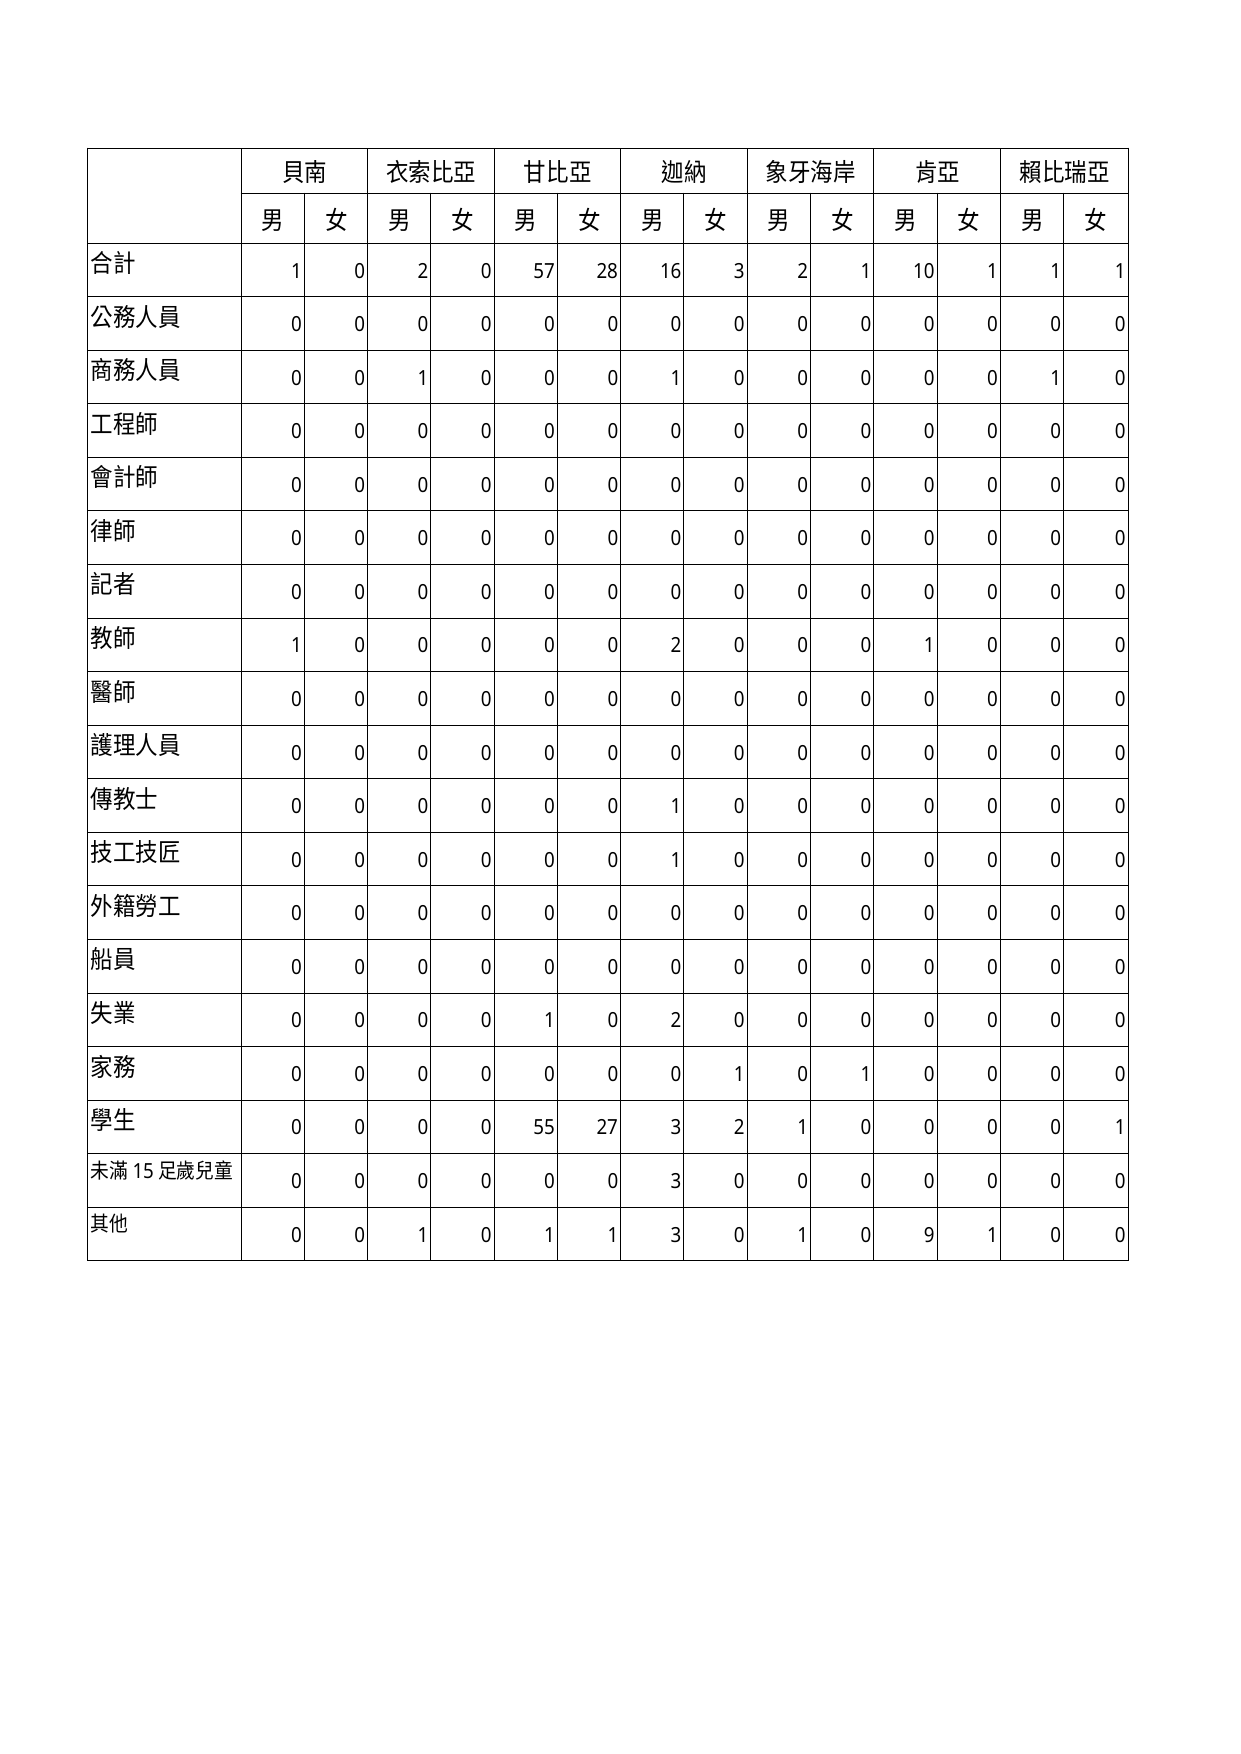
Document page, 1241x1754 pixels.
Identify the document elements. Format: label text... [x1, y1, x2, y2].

table_cell 失業 [88, 994, 241, 1046]
table_cell 0 [431, 1101, 494, 1153]
table_cell 0 [558, 833, 620, 885]
table_cell 0 [1064, 1047, 1128, 1099]
table_cell 0 [305, 1154, 367, 1207]
table_cell 2 [748, 244, 810, 296]
table_cell 0 [558, 619, 620, 671]
table_cell 0 [431, 458, 494, 510]
table_cell 0 [938, 511, 1000, 564]
table_cell 0 [305, 994, 367, 1046]
table_cell 3 [621, 1154, 683, 1207]
table_cell 0 [368, 458, 430, 510]
table_cell 0 [1001, 511, 1063, 564]
table_cell 0 [1064, 458, 1128, 510]
table_cell 0 [1064, 404, 1128, 457]
table_cell 0 [938, 565, 1000, 617]
table_cell 0 [431, 1208, 494, 1260]
table_cell 0 [368, 404, 430, 457]
table_cell 0 [305, 940, 367, 992]
table_cell 0 [874, 672, 937, 724]
table_cell 0 [242, 994, 304, 1046]
table_cell 0 [748, 404, 810, 457]
table_cell 0 [558, 994, 620, 1046]
table_cell 0 [242, 1101, 304, 1153]
table_cell 男 [495, 194, 557, 243]
table_cell 0 [1064, 511, 1128, 564]
table_cell 0 [748, 1154, 810, 1207]
table_cell 0 [1064, 726, 1128, 778]
table_cell 0 [305, 619, 367, 671]
table_cell 0 [305, 672, 367, 724]
table_cell 0 [684, 511, 747, 564]
table_cell 0 [1001, 619, 1063, 671]
table_cell 0 [938, 940, 1000, 992]
table_cell 0 [558, 351, 620, 403]
table_cell 0 [242, 458, 304, 510]
table_cell 0 [242, 886, 304, 939]
table_cell 1 [938, 1208, 1000, 1260]
table_cell 1 [1001, 351, 1063, 403]
table_cell 工程師 [88, 404, 241, 457]
table_cell 1 [558, 1208, 620, 1260]
table_cell 0 [1001, 779, 1063, 832]
table_cell 0 [684, 1154, 747, 1207]
table_cell 0 [1064, 779, 1128, 832]
table_cell 0 [1064, 619, 1128, 671]
table_cell 0 [1064, 1154, 1128, 1207]
table_cell 0 [684, 619, 747, 671]
table_cell 0 [305, 779, 367, 832]
table_cell 0 [242, 565, 304, 617]
table_cell 公務人員 [88, 297, 241, 350]
table_cell 9 [874, 1208, 937, 1260]
table_cell 0 [748, 779, 810, 832]
table_cell 其他 [88, 1208, 241, 1260]
table_cell 0 [368, 672, 430, 724]
table_cell 0 [748, 297, 810, 350]
table_cell 0 [495, 886, 557, 939]
table_cell 0 [748, 672, 810, 724]
table_cell 0 [874, 726, 937, 778]
table_cell 1 [1064, 1101, 1128, 1153]
table_cell 0 [558, 940, 620, 992]
table_cell 2 [368, 244, 430, 296]
table_cell 0 [1001, 1047, 1063, 1099]
table_cell 0 [368, 1101, 430, 1153]
table_cell 1 [242, 619, 304, 671]
table_cell 0 [1064, 565, 1128, 617]
table_cell 家務 [88, 1047, 241, 1099]
table_cell 0 [874, 779, 937, 832]
table_cell 0 [874, 1101, 937, 1153]
table_cell 女 [1064, 194, 1128, 243]
table_header 甘比亞 [495, 149, 620, 193]
table_cell 0 [1064, 297, 1128, 350]
table_cell 0 [305, 1101, 367, 1153]
table_cell 0 [874, 511, 937, 564]
table_cell 0 [621, 297, 683, 350]
table_cell 0 [1064, 886, 1128, 939]
table_cell 0 [495, 458, 557, 510]
table_cell 女 [558, 194, 620, 243]
table_cell 0 [1001, 1101, 1063, 1153]
table_cell 1 [874, 619, 937, 671]
table_cell 0 [938, 994, 1000, 1046]
table_cell 0 [305, 1208, 367, 1260]
table_cell 0 [495, 940, 557, 992]
table_cell 男 [368, 194, 430, 243]
table_cell 0 [684, 886, 747, 939]
table_cell 0 [811, 726, 873, 778]
table_cell 0 [1001, 1208, 1063, 1260]
table_cell 0 [431, 244, 494, 296]
table_cell 0 [748, 351, 810, 403]
table_cell 1 [938, 244, 1000, 296]
table_cell 0 [495, 779, 557, 832]
table_cell 0 [748, 619, 810, 671]
table_cell 0 [938, 351, 1000, 403]
table_cell 0 [684, 672, 747, 724]
table_cell 1 [811, 1047, 873, 1099]
table_cell 3 [684, 244, 747, 296]
table_cell 男 [621, 194, 683, 243]
table_cell 0 [558, 511, 620, 564]
table_cell 0 [938, 404, 1000, 457]
table_cell 0 [621, 404, 683, 457]
table_cell 0 [1001, 940, 1063, 992]
table_cell 0 [431, 833, 494, 885]
table_cell 0 [431, 886, 494, 939]
table_cell 女 [684, 194, 747, 243]
table_cell 0 [811, 297, 873, 350]
table_cell 0 [305, 886, 367, 939]
table_cell 0 [558, 458, 620, 510]
table_cell 0 [495, 672, 557, 724]
table_cell 0 [748, 940, 810, 992]
table_cell 0 [558, 779, 620, 832]
table_cell 0 [874, 1047, 937, 1099]
table_cell 0 [305, 404, 367, 457]
table_cell 0 [811, 404, 873, 457]
table_cell 0 [368, 1047, 430, 1099]
table_cell 0 [242, 940, 304, 992]
table_cell 0 [305, 726, 367, 778]
table_cell 27 [558, 1101, 620, 1153]
table_cell 0 [495, 511, 557, 564]
table_cell 0 [368, 779, 430, 832]
table_cell 0 [558, 565, 620, 617]
table_cell 0 [748, 886, 810, 939]
table_cell 0 [621, 565, 683, 617]
table_cell 0 [368, 1154, 430, 1207]
table_cell 0 [874, 565, 937, 617]
table_cell 0 [748, 565, 810, 617]
table_cell 1 [242, 244, 304, 296]
table_cell 0 [621, 511, 683, 564]
table_cell 0 [495, 726, 557, 778]
table_cell 1 [621, 833, 683, 885]
table_cell 0 [938, 726, 1000, 778]
table_header 象牙海岸 [748, 149, 873, 193]
table_cell 0 [874, 994, 937, 1046]
table_cell 1 [811, 244, 873, 296]
table_cell 0 [684, 404, 747, 457]
table_cell 0 [431, 994, 494, 1046]
table_header 貝南 [242, 149, 367, 193]
table_cell 0 [938, 779, 1000, 832]
table_cell 0 [242, 404, 304, 457]
table_cell 0 [1064, 351, 1128, 403]
table_cell 0 [558, 1154, 620, 1207]
table_cell 0 [305, 351, 367, 403]
table_cell 0 [874, 458, 937, 510]
table_cell 0 [1064, 672, 1128, 724]
table_cell 0 [495, 297, 557, 350]
table_cell 護理人員 [88, 726, 241, 778]
table_cell 技工技匠 [88, 833, 241, 885]
table_cell 0 [431, 404, 494, 457]
table_cell 0 [495, 1047, 557, 1099]
table_cell 傳教士 [88, 779, 241, 832]
table_cell 0 [431, 726, 494, 778]
table_cell 10 [874, 244, 937, 296]
table_cell 0 [305, 511, 367, 564]
table_cell 0 [431, 672, 494, 724]
table_cell 商務人員 [88, 351, 241, 403]
table_cell 57 [495, 244, 557, 296]
table_cell 男 [1001, 194, 1063, 243]
table_cell 0 [558, 297, 620, 350]
table_cell 0 [621, 726, 683, 778]
table_cell 0 [938, 672, 1000, 724]
table_cell 1 [1001, 244, 1063, 296]
table_cell 0 [495, 1154, 557, 1207]
table_cell 0 [1001, 833, 1063, 885]
table_cell 0 [1001, 886, 1063, 939]
table_cell 16 [621, 244, 683, 296]
table_cell 0 [242, 351, 304, 403]
table_cell 0 [874, 297, 937, 350]
table_cell 0 [874, 351, 937, 403]
table_cell 0 [938, 886, 1000, 939]
table_cell 0 [684, 779, 747, 832]
table_cell 0 [242, 726, 304, 778]
table_cell 0 [242, 672, 304, 724]
table_cell 0 [811, 1154, 873, 1207]
table_cell 記者 [88, 565, 241, 617]
table_cell 律師 [88, 511, 241, 564]
table_cell 0 [938, 1154, 1000, 1207]
table_cell 0 [368, 511, 430, 564]
table_header 迦納 [621, 149, 747, 193]
table_cell 0 [684, 1208, 747, 1260]
table_cell 0 [874, 833, 937, 885]
table_cell 0 [368, 833, 430, 885]
table_cell 0 [368, 726, 430, 778]
table_cell 0 [1001, 297, 1063, 350]
table_cell 0 [684, 726, 747, 778]
table_cell 3 [621, 1101, 683, 1153]
table_cell 女 [811, 194, 873, 243]
table_cell 船員 [88, 940, 241, 992]
table_cell 0 [621, 458, 683, 510]
table_cell 0 [684, 458, 747, 510]
table_header [88, 149, 241, 243]
table_cell 0 [558, 672, 620, 724]
table_cell 0 [495, 833, 557, 885]
table_cell 0 [305, 244, 367, 296]
table_cell 0 [495, 619, 557, 671]
table_cell 1 [368, 351, 430, 403]
table_cell 0 [621, 886, 683, 939]
table_cell 0 [305, 458, 367, 510]
table_cell 0 [874, 1154, 937, 1207]
table_cell 0 [1001, 1154, 1063, 1207]
table_cell 男 [748, 194, 810, 243]
table_cell 0 [874, 404, 937, 457]
table_cell 0 [811, 1101, 873, 1153]
table_cell 1 [621, 779, 683, 832]
table_cell 0 [305, 1047, 367, 1099]
table_cell 0 [368, 994, 430, 1046]
table_cell 1 [1064, 244, 1128, 296]
table_cell 0 [431, 351, 494, 403]
table_cell 1 [748, 1208, 810, 1260]
table_cell 0 [938, 297, 1000, 350]
table_cell 1 [621, 351, 683, 403]
table_cell 3 [621, 1208, 683, 1260]
table_cell 0 [431, 1154, 494, 1207]
table_cell 0 [811, 672, 873, 724]
table_header 賴比瑞亞 [1001, 149, 1128, 193]
table_cell 0 [1064, 1208, 1128, 1260]
table_cell 未滿15足歲兒童 [88, 1154, 241, 1207]
table_cell 0 [811, 511, 873, 564]
table_cell 0 [368, 940, 430, 992]
table_cell 0 [684, 351, 747, 403]
table_cell 學生 [88, 1101, 241, 1153]
table_cell 0 [305, 297, 367, 350]
table_cell 55 [495, 1101, 557, 1153]
table_cell 0 [684, 833, 747, 885]
table_cell 0 [558, 1047, 620, 1099]
table_cell 0 [431, 297, 494, 350]
table_header 肯亞 [874, 149, 1000, 193]
table_cell 0 [874, 940, 937, 992]
table_cell 1 [495, 1208, 557, 1260]
table_cell 0 [431, 619, 494, 671]
table_cell 1 [495, 994, 557, 1046]
table_cell 0 [242, 511, 304, 564]
table_cell 0 [811, 994, 873, 1046]
table_cell 0 [495, 404, 557, 457]
table_cell 0 [495, 565, 557, 617]
table_cell 0 [431, 511, 494, 564]
table_cell 0 [242, 833, 304, 885]
table_cell 女 [938, 194, 1000, 243]
table_cell 0 [558, 726, 620, 778]
table_cell 0 [684, 940, 747, 992]
table_cell 0 [1064, 940, 1128, 992]
table_cell 0 [1001, 565, 1063, 617]
table_cell 0 [368, 886, 430, 939]
table_cell 0 [811, 1208, 873, 1260]
table_cell 1 [368, 1208, 430, 1260]
table_cell 0 [684, 565, 747, 617]
table_cell 男 [874, 194, 937, 243]
table_cell 0 [938, 1101, 1000, 1153]
table_cell 0 [621, 672, 683, 724]
table_cell 合計 [88, 244, 241, 296]
table_cell 0 [811, 940, 873, 992]
table_cell 0 [748, 511, 810, 564]
table_cell 男 [242, 194, 304, 243]
table_cell 0 [431, 565, 494, 617]
table_cell 0 [621, 1047, 683, 1099]
table_cell 0 [811, 779, 873, 832]
table_cell 2 [621, 994, 683, 1046]
table_cell 0 [1064, 994, 1128, 1046]
table_cell 0 [368, 619, 430, 671]
table_header 衣索比亞 [368, 149, 494, 193]
table_cell 0 [748, 1047, 810, 1099]
table_cell 0 [558, 404, 620, 457]
table_cell 0 [811, 886, 873, 939]
table_cell 0 [938, 458, 1000, 510]
table_cell 0 [811, 833, 873, 885]
table_cell 0 [811, 351, 873, 403]
table_cell 0 [242, 1154, 304, 1207]
table_cell 0 [938, 833, 1000, 885]
table_cell 0 [874, 886, 937, 939]
table_cell 0 [811, 565, 873, 617]
table_cell 0 [811, 458, 873, 510]
table_cell 女 [305, 194, 367, 243]
table_cell 0 [242, 297, 304, 350]
table_cell 0 [368, 565, 430, 617]
table_cell 會計師 [88, 458, 241, 510]
table_cell 2 [621, 619, 683, 671]
table_cell 0 [305, 565, 367, 617]
table_cell 醫師 [88, 672, 241, 724]
table_cell 0 [938, 619, 1000, 671]
table_cell 0 [748, 726, 810, 778]
table_cell 0 [684, 297, 747, 350]
table_cell 0 [431, 1047, 494, 1099]
table_cell 28 [558, 244, 620, 296]
table_cell 0 [1001, 726, 1063, 778]
table_cell 0 [811, 619, 873, 671]
table_cell 0 [368, 297, 430, 350]
table_cell 外籍勞工 [88, 886, 241, 939]
table_cell 0 [748, 458, 810, 510]
table_cell 0 [684, 994, 747, 1046]
table_cell 0 [242, 1047, 304, 1099]
table_cell 0 [431, 779, 494, 832]
table_cell 2 [684, 1101, 747, 1153]
table_cell 1 [748, 1101, 810, 1153]
table_cell 0 [621, 940, 683, 992]
table_cell 0 [748, 833, 810, 885]
table_cell 女 [431, 194, 494, 243]
table_cell 教師 [88, 619, 241, 671]
table_cell 0 [495, 351, 557, 403]
table_cell 0 [1001, 994, 1063, 1046]
table_cell 0 [1001, 458, 1063, 510]
table_cell 0 [1064, 833, 1128, 885]
table_cell 0 [1001, 672, 1063, 724]
table_cell 0 [1001, 404, 1063, 457]
table_cell 0 [242, 1208, 304, 1260]
table_cell 0 [431, 940, 494, 992]
table_cell 0 [242, 779, 304, 832]
table_cell 0 [558, 886, 620, 939]
table_cell 0 [938, 1047, 1000, 1099]
table_cell 0 [305, 833, 367, 885]
table_cell 1 [684, 1047, 747, 1099]
table_cell 0 [748, 994, 810, 1046]
